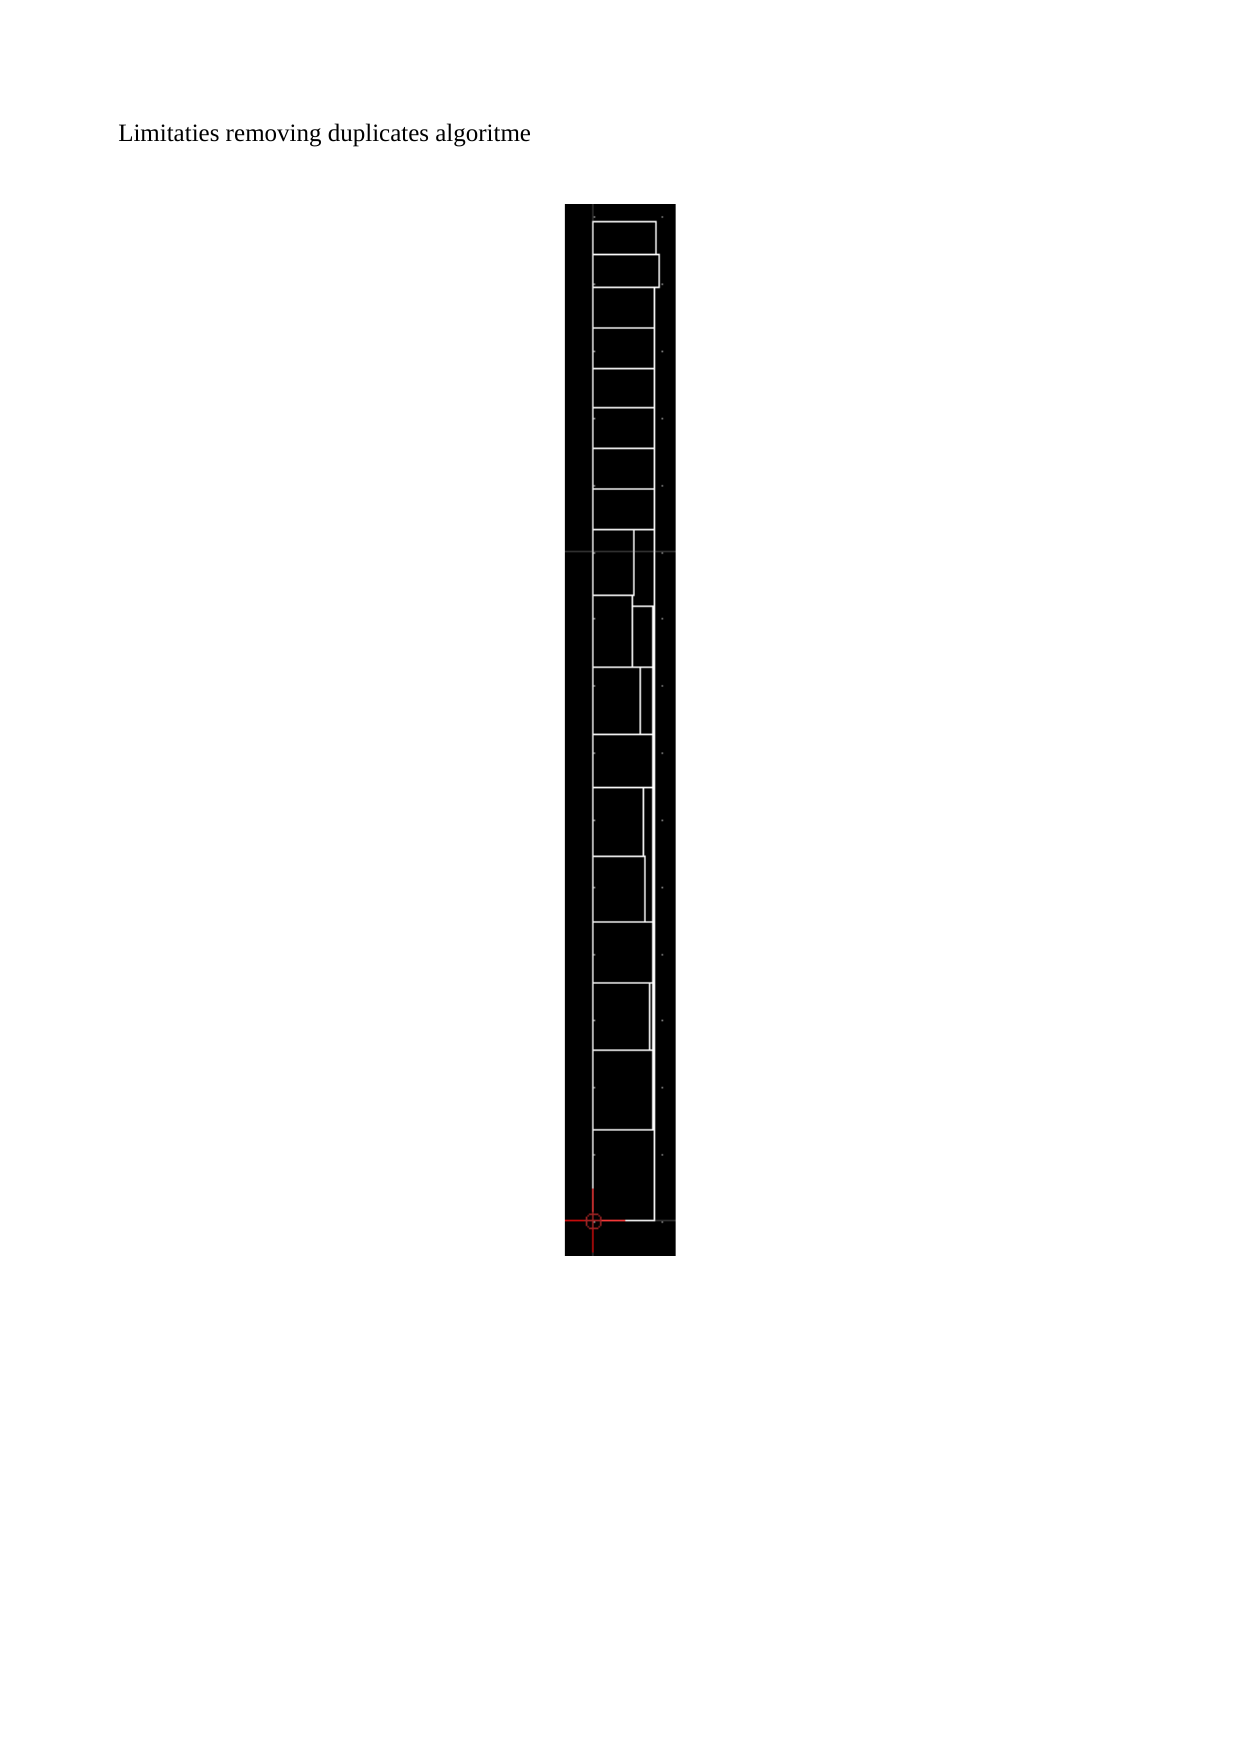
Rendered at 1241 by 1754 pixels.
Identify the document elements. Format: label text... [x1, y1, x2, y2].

text Limitaties removing duplicates algoritme [118, 118, 1122, 147]
picture [564, 204, 676, 1256]
